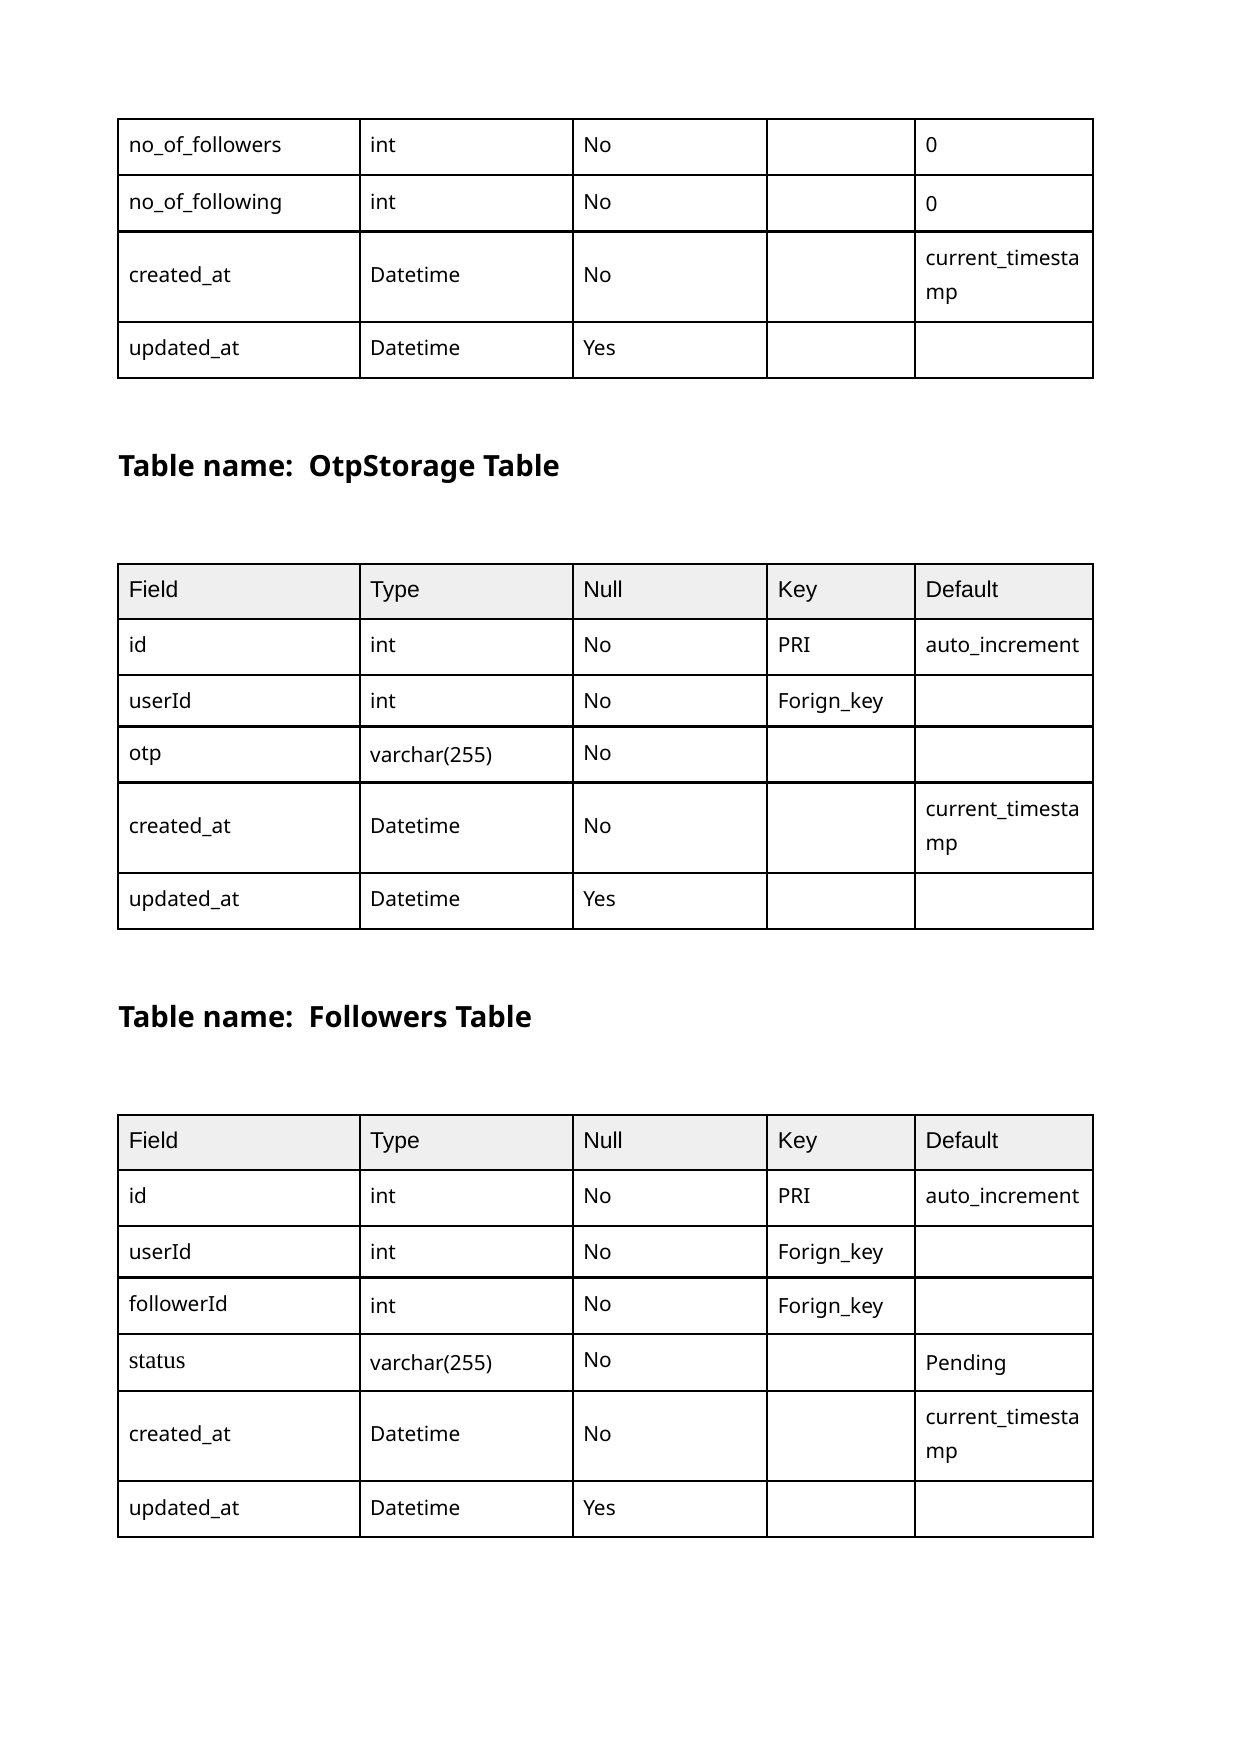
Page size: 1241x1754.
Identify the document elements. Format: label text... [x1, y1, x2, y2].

table_cell updated_at [119, 874, 359, 928]
subtitle Table name: OtpStorage Table [118, 445, 1122, 485]
table_cell Datetime [361, 1482, 572, 1536]
table_cell Pending [916, 1335, 1092, 1390]
table_cell id [119, 620, 359, 674]
table_cell int [361, 1171, 572, 1225]
table_cell updated_at [119, 1482, 359, 1536]
table_cell [768, 874, 914, 928]
table_cell Yes [574, 323, 766, 377]
table_cell int [361, 176, 572, 230]
table_cell Forign_key [768, 1279, 914, 1332]
table_cell [916, 874, 1092, 928]
table_cell No [574, 120, 766, 174]
table_cell PRI [768, 1171, 914, 1225]
table_cell No [574, 176, 766, 230]
table_cell followerId [119, 1279, 359, 1332]
table_cell PRI [768, 620, 914, 674]
table_cell [768, 233, 914, 321]
table_cell auto_increment [916, 620, 1092, 674]
table_cell current_timestamp [916, 233, 1092, 321]
table_cell [768, 728, 914, 781]
table_cell created_at [119, 1392, 359, 1480]
table_cell [768, 323, 914, 377]
table_cell Datetime [361, 874, 572, 928]
table_cell userId [119, 676, 359, 725]
table_cell 0 [916, 120, 1092, 174]
table_cell [768, 784, 914, 872]
table_cell [916, 676, 1092, 725]
table_cell int [361, 676, 572, 725]
table_cell No [574, 784, 766, 872]
table_header Key [768, 1116, 914, 1169]
table_header Null [574, 565, 766, 618]
table_cell No [574, 1335, 766, 1390]
table_cell created_at [119, 233, 359, 321]
table_cell int [361, 1279, 572, 1332]
table_header Default [916, 565, 1092, 618]
table_cell [768, 176, 914, 230]
table_cell [916, 1227, 1092, 1276]
table_cell [768, 1335, 914, 1390]
table_cell 0 [916, 176, 1092, 230]
table_cell current_timestamp [916, 784, 1092, 872]
table_cell no_of_followers [119, 120, 359, 174]
table_cell [768, 1482, 914, 1536]
table_cell Forign_key [768, 676, 914, 725]
table_cell Datetime [361, 233, 572, 321]
table_header Key [768, 565, 914, 618]
table_cell varchar(255) [361, 728, 572, 781]
table_header Default [916, 1116, 1092, 1169]
table_cell No [574, 233, 766, 321]
table_cell auto_increment [916, 1171, 1092, 1225]
table_cell No [574, 1227, 766, 1276]
table_cell otp [119, 728, 359, 781]
table_header Type [361, 565, 572, 618]
table_cell int [361, 120, 572, 174]
table_cell [916, 1482, 1092, 1536]
table_header Type [361, 1116, 572, 1169]
table_cell varchar(255) [361, 1335, 572, 1390]
table_cell No [574, 676, 766, 725]
subtitle Table name: Followers Table [118, 996, 1122, 1036]
table_cell Datetime [361, 323, 572, 377]
table_cell [916, 323, 1092, 377]
table_cell userId [119, 1227, 359, 1276]
table_cell No [574, 620, 766, 674]
table_cell [916, 1279, 1092, 1332]
table_cell Yes [574, 874, 766, 928]
table_cell int [361, 1227, 572, 1276]
table_cell [916, 728, 1092, 781]
table_cell No [574, 728, 766, 781]
table_cell no_of_following [119, 176, 359, 230]
table_cell No [574, 1279, 766, 1332]
table_cell No [574, 1392, 766, 1480]
table_cell Yes [574, 1482, 766, 1536]
table_header Null [574, 1116, 766, 1169]
table_cell [768, 120, 914, 174]
table_cell Datetime [361, 784, 572, 872]
table_cell status [119, 1335, 359, 1390]
table_cell Datetime [361, 1392, 572, 1480]
table_cell id [119, 1171, 359, 1225]
table_cell int [361, 620, 572, 674]
table_cell Forign_key [768, 1227, 914, 1276]
table_cell current_timestamp [916, 1392, 1092, 1480]
table_cell [768, 1392, 914, 1480]
table_cell updated_at [119, 323, 359, 377]
table_header Field [119, 1116, 359, 1169]
table_cell No [574, 1171, 766, 1225]
table_header Field [119, 565, 359, 618]
table_cell created_at [119, 784, 359, 872]
